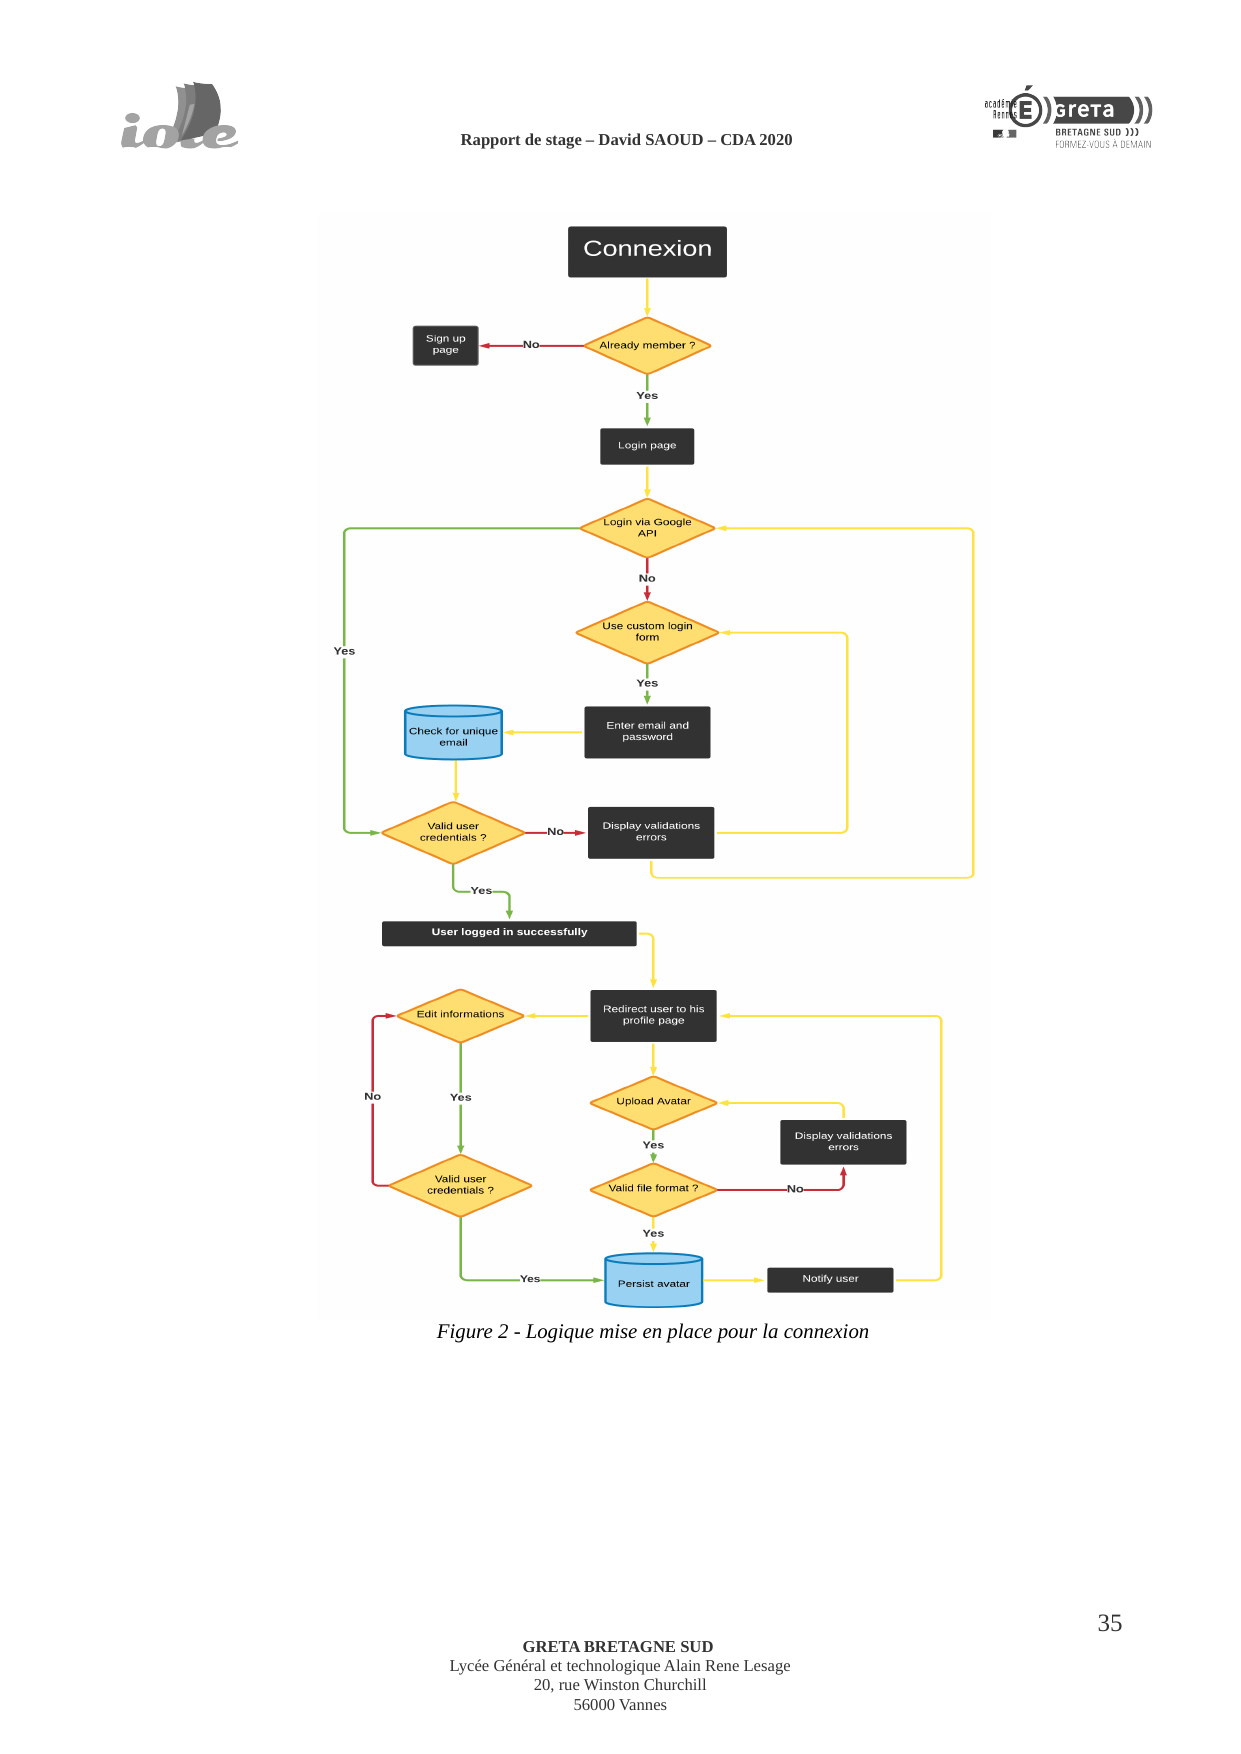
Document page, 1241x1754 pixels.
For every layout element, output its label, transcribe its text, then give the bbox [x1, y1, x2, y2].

picture [317, 213, 991, 1320]
text Figure 2 - Logique mise en place pour la connexion [249, 1320, 1059, 1343]
